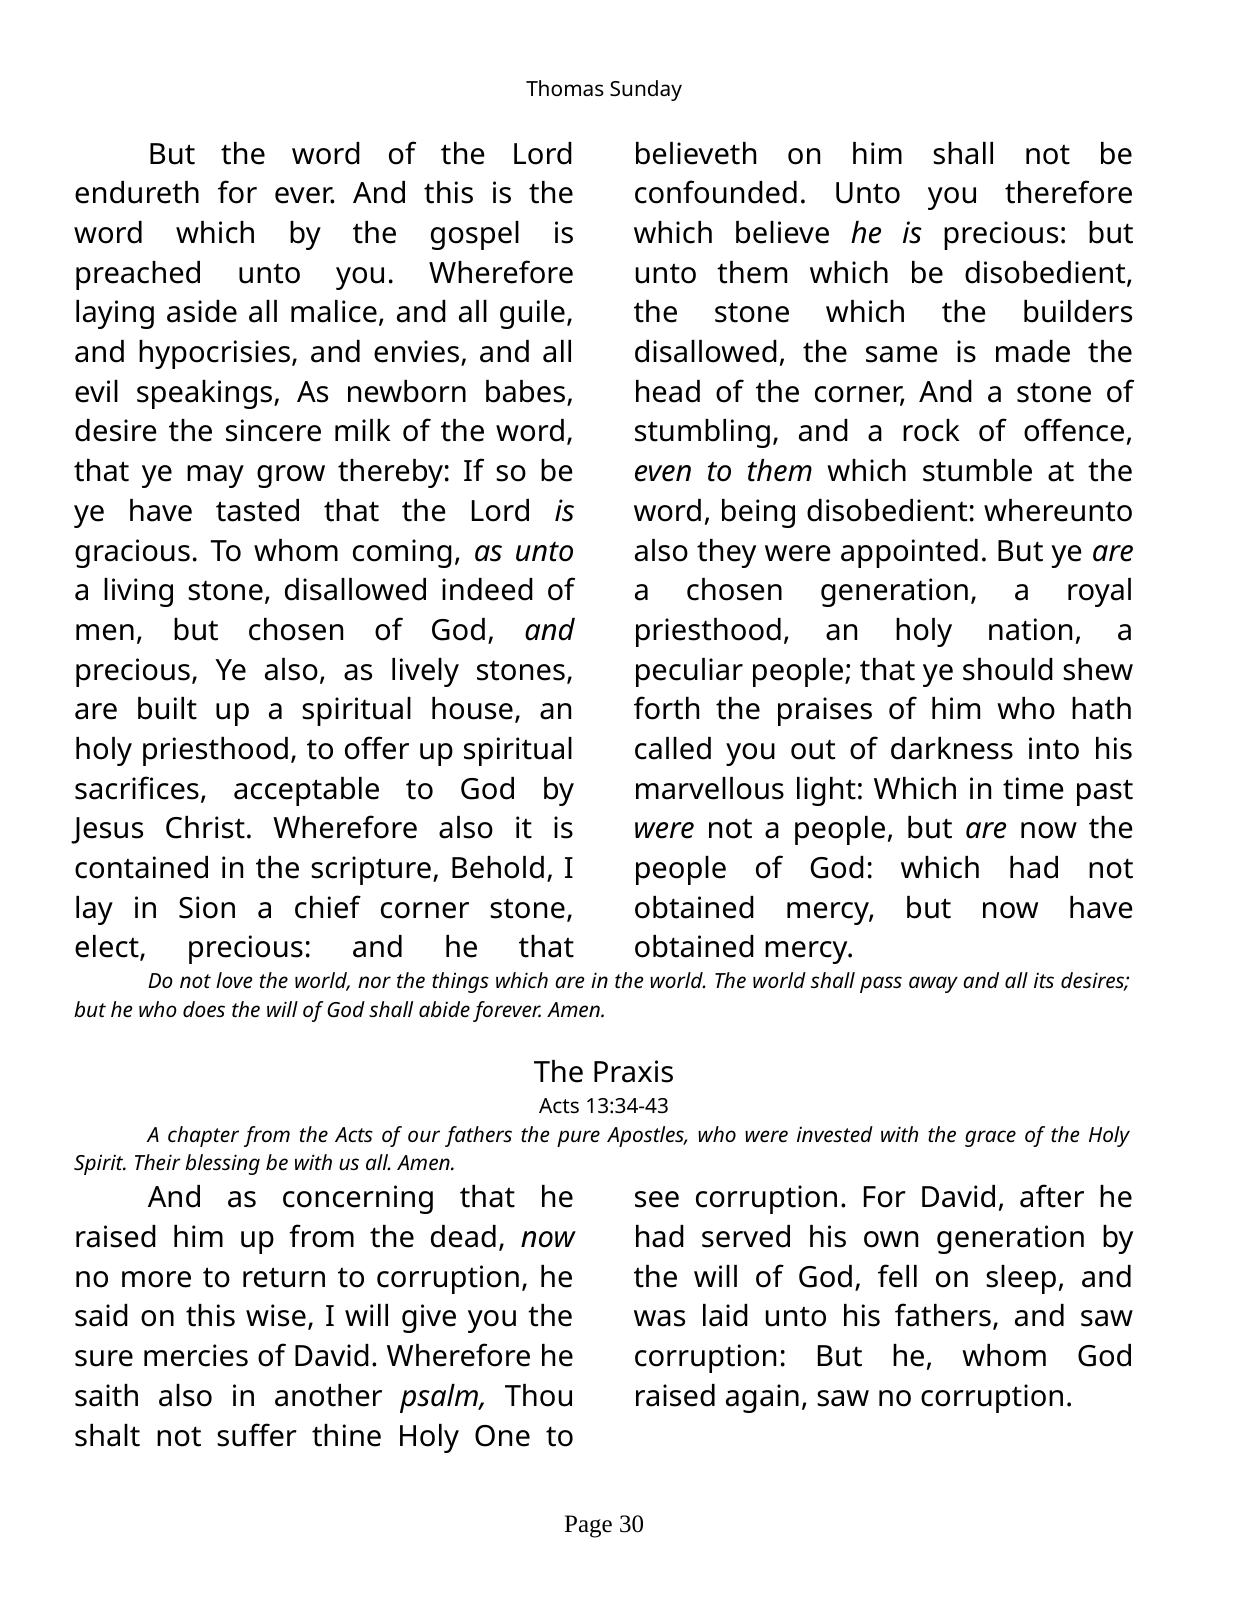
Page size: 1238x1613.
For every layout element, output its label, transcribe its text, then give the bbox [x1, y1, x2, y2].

text believeth on him shall not be confounded. Unto you therefore which believe he is precious: but unto them which be disobedient, the stone which the builders disallowed, the same is made the head of the corner, And a stone of stumbling, and a rock of offence, even to them which stumble at the word, being disobedient: whereunto also they were appointed. But ye are a chosen generation, a royal priesthood, an holy nation, a peculiar people; that ye should shew forth the praises of him who hath called you out of darkness into his marvellous light: Which in time past were not a people, but are now the people of God: which had not obtained mercy, but now have obtained mercy. [633, 133, 1134, 966]
text The Praxis [74, 1052, 1134, 1091]
text And as concerning that he raised him up from the dead, now no more to return to corruption, he said on this wise, I will give you the sure mercies of David. Wherefore he saith also in another psalm, Thou shalt not suffer thine Holy One to [74, 1177, 574, 1454]
text But the word of the Lord endureth for ever. And this is the word which by the gospel is preached unto you. Wherefore laying aside all malice, and all guile, and hypocrisies, and envies, and all evil speakings, As newborn babes, desire the sincere milk of the word, that ye may grow thereby: If so be ye have tasted that the Lord is gracious. To whom coming, as unto a living stone, disallowed indeed of men, but chosen of God, and precious, Ye also, as lively stones, are built up a spiritual house, an holy priesthood, to offer up spiritual sacrifices, acceptable to God by Jesus Christ. Wherefore also it is contained in the scripture, Behold, I lay in Sion a chief corner stone, elect, precious: and he that [74, 133, 574, 966]
text see corruption. For David, after he had served his own generation by the will of God, fell on sleep, and was laid unto his fathers, and saw corruption: But he, whom God raised again, saw no corruption. [633, 1177, 1134, 1415]
text Do not love the world, nor the things which are in the world. The world shall pass away and all its desires; but he who does the will of God shall abide forever. Amen. [74, 966, 1134, 1023]
text Thomas Sunday [72, 74, 1135, 102]
text Acts 13:34-43 [74, 1091, 1134, 1120]
text A chapter from the Acts of our fathers the pure Apostles, who were invested with the grace of the Holy Spirit. Their blessing be with us all. Amen. [74, 1120, 1134, 1177]
